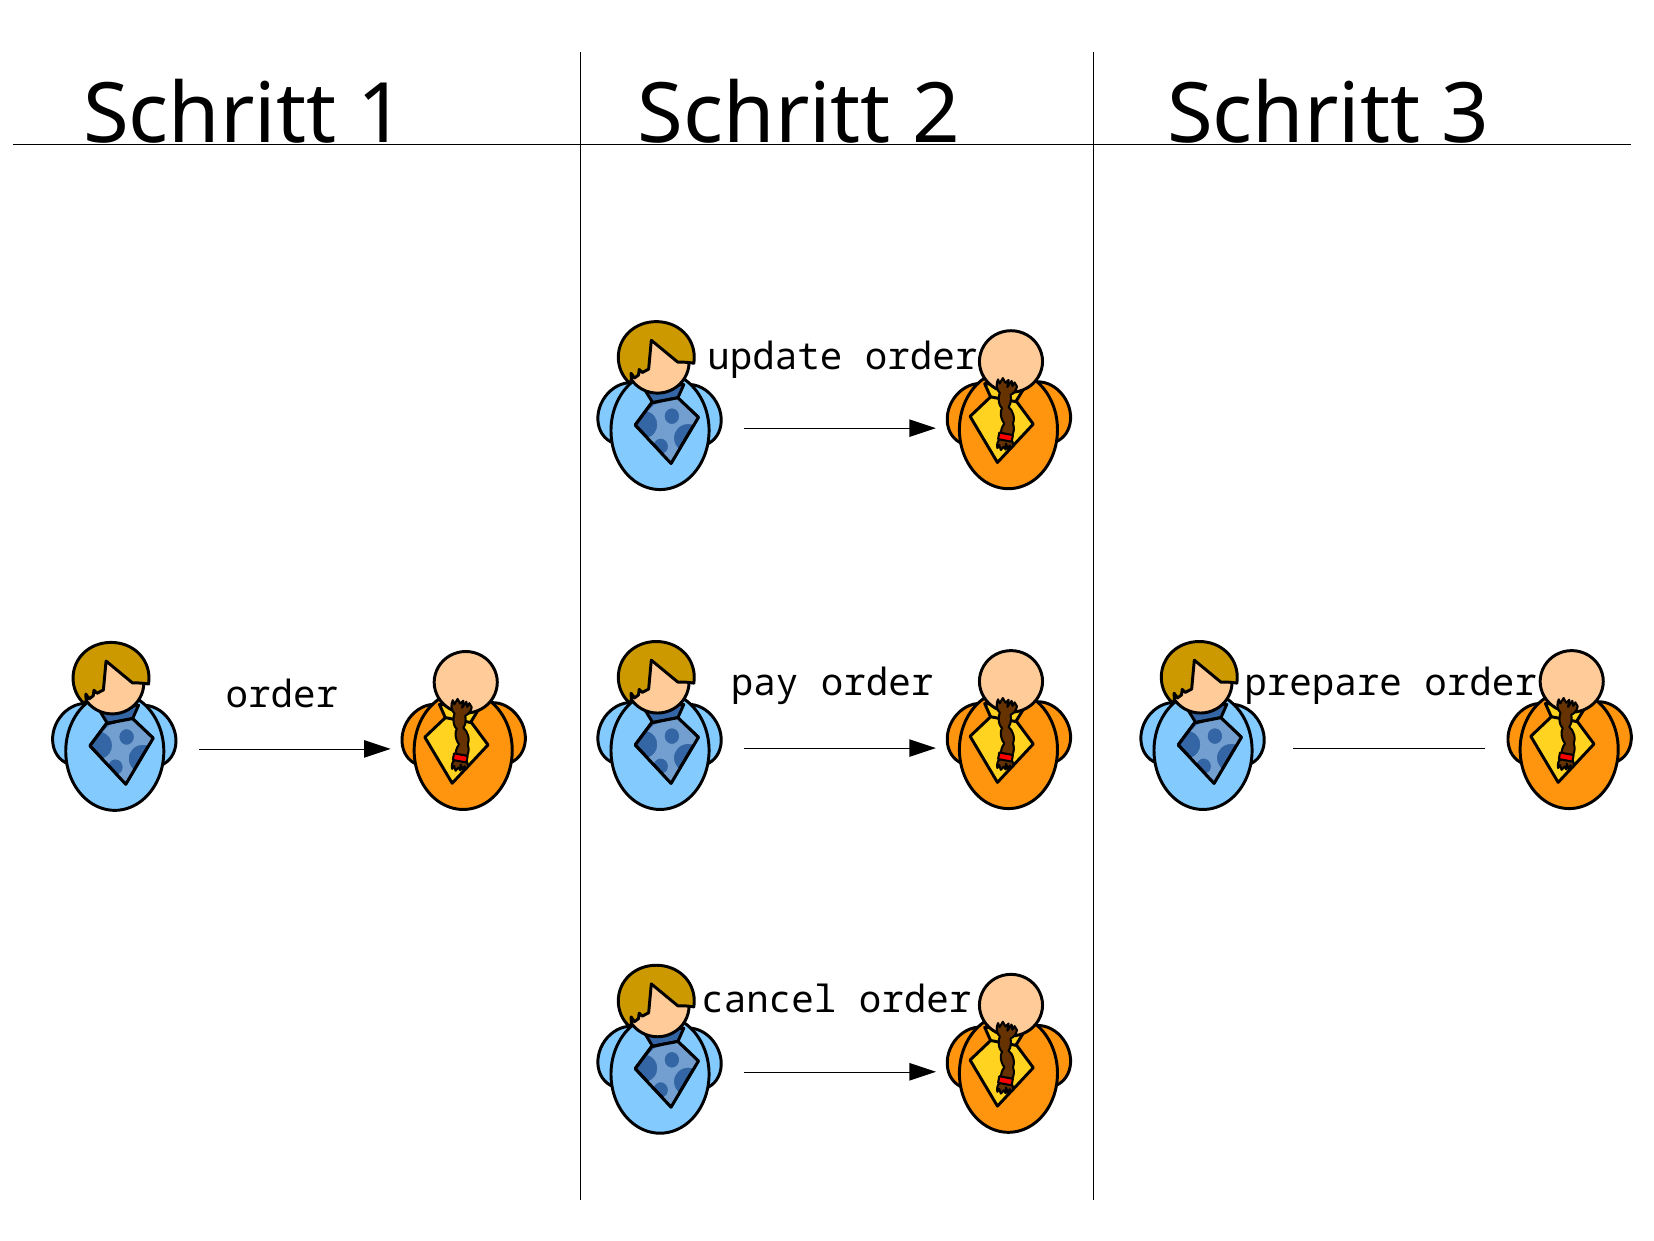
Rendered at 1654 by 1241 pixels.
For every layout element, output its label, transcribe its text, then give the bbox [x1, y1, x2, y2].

text_box [1140, 641, 1263, 810]
text_box [1181, 720, 1231, 780]
text_box cancel order [686, 965, 987, 1068]
text_box [52, 642, 176, 811]
text_box [1509, 650, 1632, 809]
text_box [597, 965, 721, 1134]
text_box prepare order [1229, 647, 1552, 750]
text_box Schritt 3 [1152, 46, 1593, 145]
text_box [402, 661, 526, 810]
text_box [947, 974, 1071, 1133]
text_box [444, 651, 488, 660]
text_box update order [692, 321, 993, 424]
text_box [638, 1044, 691, 1103]
text_box [947, 330, 1071, 489]
text_box [597, 641, 720, 810]
text_box Schritt 2 [623, 46, 1068, 145]
text_box [597, 321, 721, 490]
text_box [949, 650, 1071, 809]
text_box [638, 400, 692, 460]
text_box pay order [716, 647, 949, 750]
text_box Schritt 1 [68, 46, 500, 145]
text_box order [210, 660, 489, 719]
